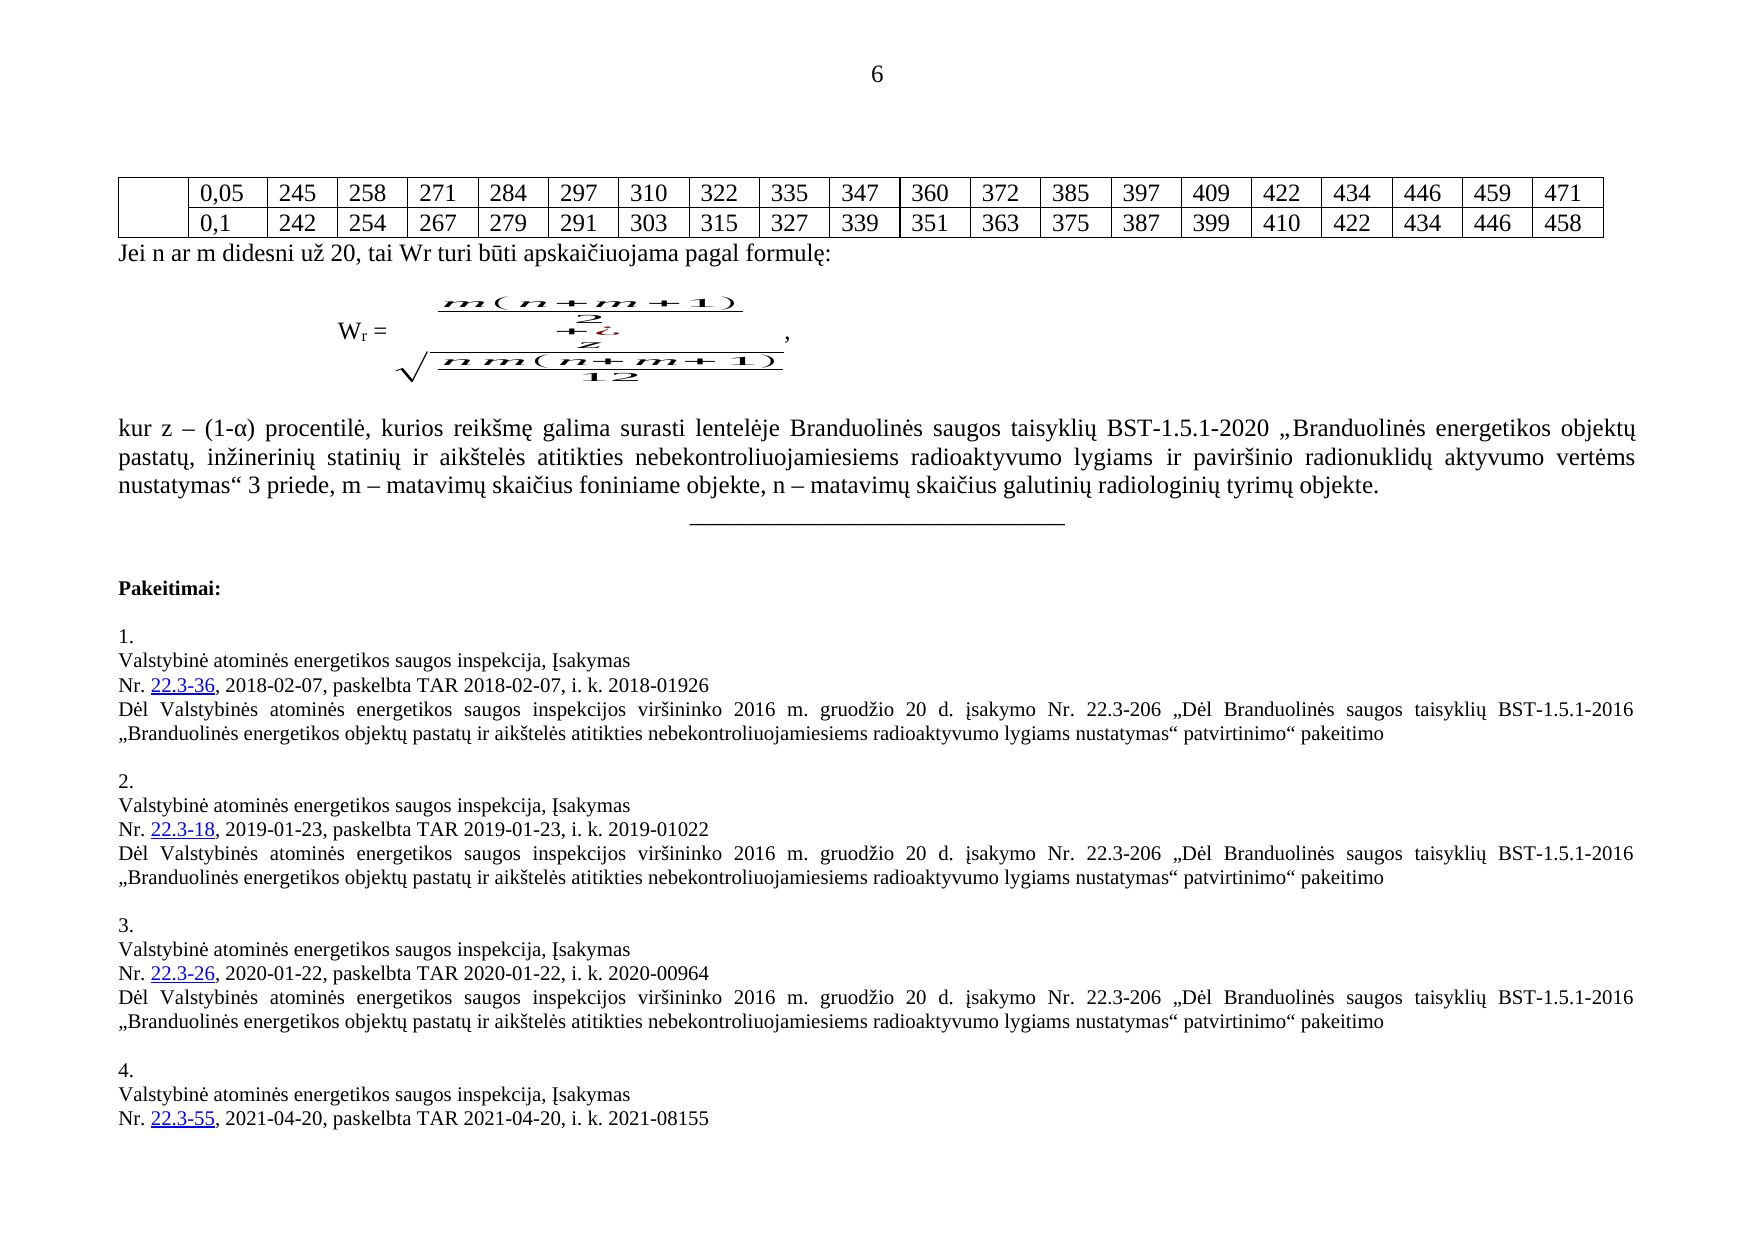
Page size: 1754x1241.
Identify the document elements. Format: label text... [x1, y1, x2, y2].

table_cell 387 [1112, 208, 1181, 237]
table_cell 363 [971, 208, 1040, 237]
table_cell 446 [1393, 178, 1462, 207]
text kur z – (1-α) procentilė, kurios reikšmę galima surasti lentelėje Branduolinės saugos taisyklių BST-1.5.1-2020 „Branduolinės energetikos objektų pastatų, inžinerinių statinių ir aikštelės atitikties nebekontroliuojamiesiems radioaktyvumo lygiams ir paviršinio radionuklidų aktyvumo vertėms nustatymas“ 3 priede, m – matavimų skaičius foniniame objekte, n – matavimų skaičius galutinių radiologinių tyrimų objekte. [118, 413, 1636, 499]
table_cell 242 [268, 208, 337, 237]
table_cell 422 [1322, 208, 1392, 237]
table_cell 434 [1393, 208, 1462, 237]
table_cell 446 [1463, 208, 1532, 237]
table_cell 0,1 [189, 208, 267, 237]
table_cell 347 [830, 178, 899, 207]
table_cell 385 [1041, 178, 1111, 207]
table_cell 291 [549, 208, 618, 237]
text Jei n ar m didesni už 20, tai Wr turi būti apskaičiuojama pagal formulę: [118, 238, 1636, 267]
table_cell 303 [619, 208, 689, 237]
table_cell 397 [1112, 178, 1181, 207]
table_cell 258 [338, 178, 407, 207]
table_cell 315 [690, 208, 759, 237]
text Dėl Valstybinės atominės energetikos saugos inspekcijos viršininko 2016 m. gruodžio 20 d. įsakymo Nr. 22.3-206 „Dėl Branduolinės saugos taisyklių BST-1.5.1-2016 „Branduolinės energetikos objektų pastatų ir aikštelės atitikties nebekontroliuojamiesiems radioaktyvumo lygiams nustatymas“ patvirtinimo“ pakeitimo [118, 841, 1636, 889]
text Dėl Valstybinės atominės energetikos saugos inspekcijos viršininko 2016 m. gruodžio 20 d. įsakymo Nr. 22.3-206 „Dėl Branduolinės saugos taisyklių BST-1.5.1-2016 „Branduolinės energetikos objektų pastatų ir aikštelės atitikties nebekontroliuojamiesiems radioaktyvumo lygiams nustatymas“ patvirtinimo“ pakeitimo [118, 697, 1636, 745]
text Valstybinė atominės energetikos saugos inspekcija, Įsakymas [118, 1082, 1636, 1106]
table_cell 322 [690, 178, 759, 207]
table_cell 0,05 [189, 178, 267, 207]
table_cell 372 [971, 178, 1040, 207]
table_cell 410 [1252, 208, 1321, 237]
text 4. [118, 1057, 1636, 1082]
table_cell 375 [1041, 208, 1111, 237]
text Valstybinė atominės energetikos saugos inspekcija, Įsakymas [118, 648, 1636, 672]
text Nr. 22.3-55, 2021-04-20, paskelbta TAR 2021-04-20, i. k. 2021-08155 [118, 1106, 1636, 1130]
table_cell 422 [1252, 178, 1321, 207]
table_cell 297 [549, 178, 618, 207]
text 2. [118, 769, 1636, 793]
table_cell 310 [619, 178, 689, 207]
table_cell 339 [830, 208, 899, 237]
table_cell 399 [1182, 208, 1251, 237]
table_cell [119, 178, 188, 237]
text Nr. 22.3-36, 2018-02-07, paskelbta TAR 2018-02-07, i. k. 2018-01926 [118, 672, 1636, 697]
table_cell 271 [408, 178, 478, 207]
text Valstybinė atominės energetikos saugos inspekcija, Įsakymas [118, 793, 1636, 817]
text Nr. 22.3-26, 2020-01-22, paskelbta TAR 2020-01-22, i. k. 2020-00964 [118, 961, 1636, 985]
table_cell 327 [760, 208, 829, 237]
table_cell 459 [1463, 178, 1532, 207]
table_cell 279 [479, 208, 548, 237]
text Nr. 22.3-18, 2019-01-23, paskelbta TAR 2019-01-23, i. k. 2019-01022 [118, 817, 1636, 841]
text 1. [118, 624, 1636, 648]
text Pakeitimai: [118, 576, 1636, 600]
text Wr = , [118, 295, 1636, 384]
table_cell 351 [901, 208, 970, 237]
table_cell 360 [901, 178, 970, 207]
table_cell 267 [408, 208, 478, 237]
table_cell 254 [338, 208, 407, 237]
table_cell 434 [1322, 178, 1392, 207]
table_cell 284 [479, 178, 548, 207]
table_cell 409 [1182, 178, 1251, 207]
table_cell 335 [760, 178, 829, 207]
table_cell 458 [1533, 208, 1603, 237]
text Valstybinė atominės energetikos saugos inspekcija, Įsakymas [118, 937, 1636, 961]
table_cell 471 [1533, 178, 1603, 207]
table_cell 245 [268, 178, 337, 207]
text Dėl Valstybinės atominės energetikos saugos inspekcijos viršininko 2016 m. gruodžio 20 d. įsakymo Nr. 22.3-206 „Dėl Branduolinės saugos taisyklių BST-1.5.1-2016 „Branduolinės energetikos objektų pastatų ir aikštelės atitikties nebekontroliuojamiesiems radioaktyvumo lygiams nustatymas“ patvirtinimo“ pakeitimo [118, 985, 1636, 1033]
text ______________________________ [118, 499, 1636, 528]
text 3. [118, 913, 1636, 937]
